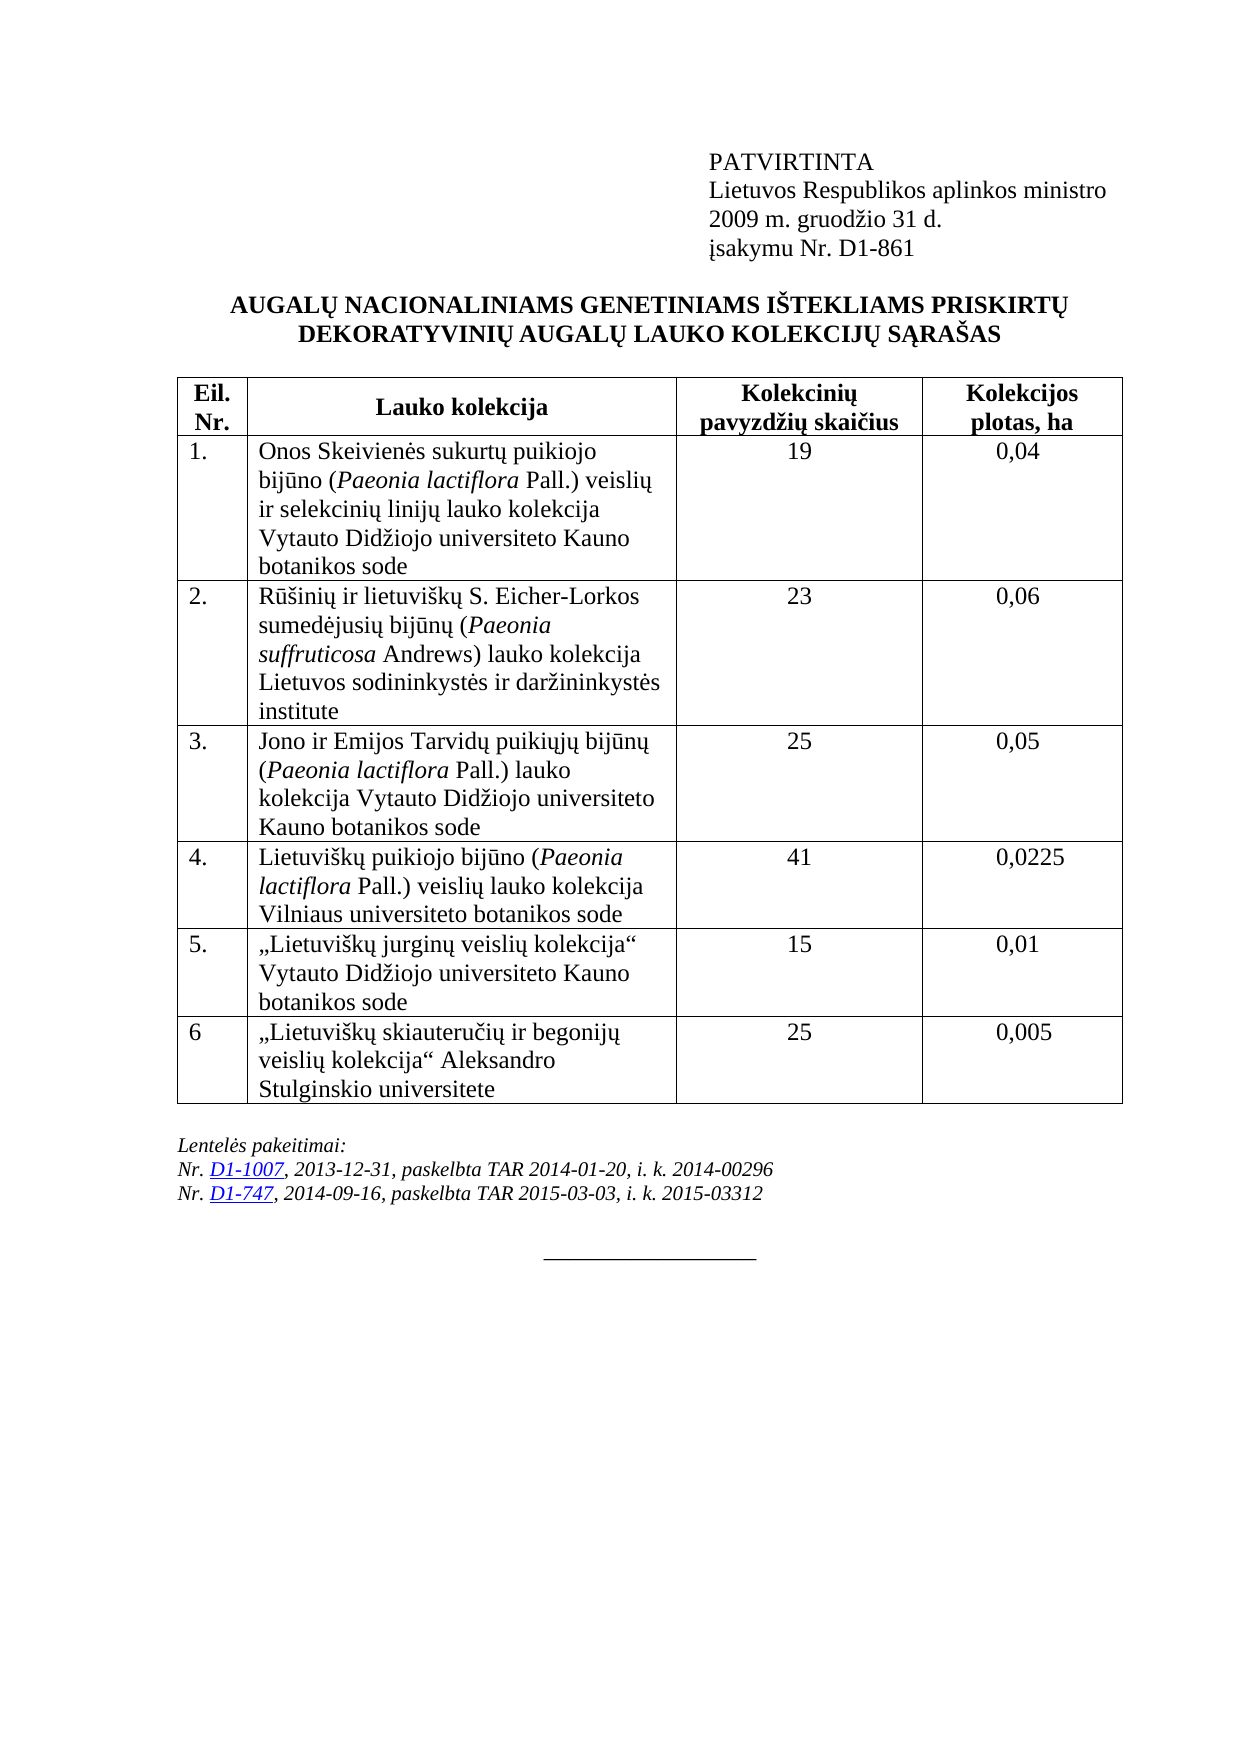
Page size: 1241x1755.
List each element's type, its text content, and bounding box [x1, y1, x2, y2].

table_cell 25 [677, 726, 922, 841]
table_cell 4. [178, 842, 247, 928]
table_header Eil. Nr. [178, 378, 247, 435]
text Lentelės pakeitimai: [177, 1133, 1122, 1157]
table_cell 0,04 [923, 436, 1122, 580]
table_cell Lietuviškų puikiojo bijūno (Paeonia lactiflora Pall.) veislių lauko kolekcija Vilniaus universiteto botanikos sode [248, 842, 676, 928]
text augalų nacionaliniams genetiniams ištekliams priskirtų DEKORATYVINIŲ augalų lauko kolekcijų sąrašas [177, 291, 1122, 348]
table_cell 3. [178, 726, 247, 841]
table_cell 2. [178, 581, 247, 725]
text PATVIRTINTA [177, 147, 1122, 176]
table_cell 0,0225 [923, 842, 1122, 928]
text įsakymu Nr. D1-861 [177, 233, 1122, 262]
table_cell 6 [178, 1017, 247, 1103]
table_header Kolekcinių pavyzdžių skaičius [677, 378, 922, 435]
table_cell 1. [178, 436, 247, 580]
table_cell 0,01 [923, 929, 1122, 1016]
table_cell Onos Skeivienės sukurtų puikiojo bijūno (Paeonia lactiflora Pall.) veislių ir selekcinių linijų lauko kolekcija Vytauto Didžiojo universiteto Kauno botanikos sode [248, 436, 676, 580]
table_cell 5. [178, 929, 247, 1016]
text Nr. D1-1007, 2013-12-31, paskelbta TAR 2014-01-20, i. k. 2014-00296 [177, 1157, 1122, 1181]
table_cell 41 [677, 842, 922, 928]
table_cell Jono ir Emijos Tarvidų puikiųjų bijūnų (Paeonia lactiflora Pall.) lauko kolekcija Vytauto Didžiojo universiteto Kauno botanikos sode [248, 726, 676, 841]
text Nr. D1-747, 2014-09-16, paskelbta TAR 2015-03-03, i. k. 2015-03312 [177, 1181, 1122, 1205]
text 2009 m. gruodžio 31 d. [177, 204, 1122, 233]
table_cell Rūšinių ir lietuviškų S. Eicher-Lorkos sumedėjusių bijūnų (Paeonia suffruticosa Andrews) lauko kolekcija Lietuvos sodininkystės ir daržininkystės institute [248, 581, 676, 725]
table_cell 0,06 [923, 581, 1122, 725]
text Lietuvos Respublikos aplinkos ministro [177, 176, 1122, 204]
table_cell 15 [677, 929, 922, 1016]
table_cell „Lietuviškų skiauteručių ir begonijų veislių kolekcija“ Aleksandro Stulginskio universitete [248, 1017, 676, 1103]
table_cell 0,005 [923, 1017, 1122, 1103]
table_cell 23 [677, 581, 922, 725]
table_cell 0,05 [923, 726, 1122, 841]
table_header Kolekcijos plotas, ha [923, 378, 1122, 435]
table_header Lauko kolekcija [248, 378, 676, 435]
table_cell 25 [677, 1017, 922, 1103]
table_cell „Lietuviškų jurginų veislių kolekcija“ Vytauto Didžiojo universiteto Kauno botanikos sode [248, 929, 676, 1016]
text _________________ [177, 1234, 1122, 1262]
table_cell 19 [677, 436, 922, 580]
